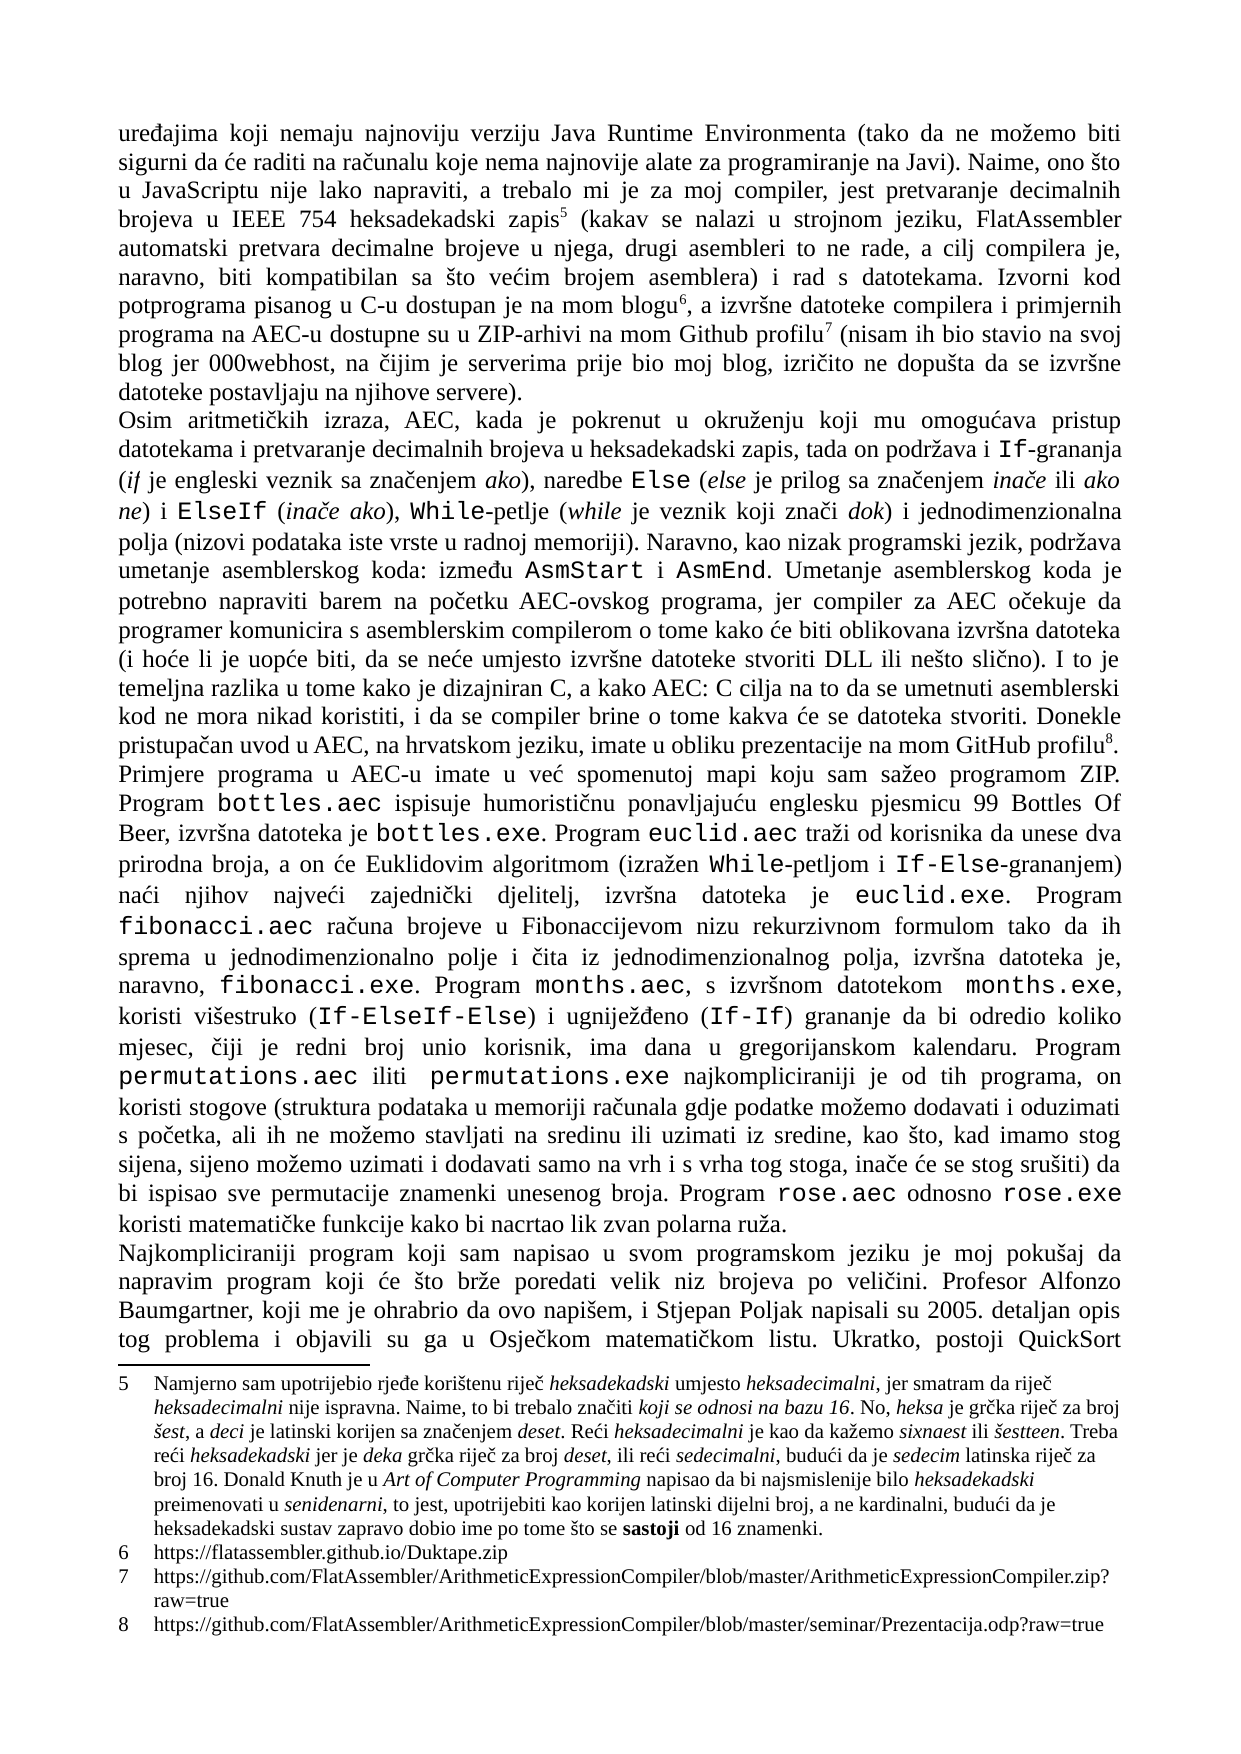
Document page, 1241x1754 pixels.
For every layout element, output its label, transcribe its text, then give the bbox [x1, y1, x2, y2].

text Osim aritmetičkih izraza, AEC, kada je pokrenut u okruženju koji mu omogućava pristup datotekama i pretvaranje decimalnih brojeva u heksadekadski zapis, tada on podržava i If-grananja (if je engleski veznik sa značenjem ako), naredbe Else (else je prilog sa značenjem inače ili ako ne) i ElseIf (inače ako), While-petlje (while je veznik koji znači dok) i jednodimenzionalna polja (nizovi podataka iste vrste u radnoj memoriji). Naravno, kao nizak programski jezik, podržava umetanje asemblerskog koda: između AsmStart i AsmEnd. Umetanje asemblerskog koda je potrebno napraviti barem na početku AEC-ovskog programa, jer compiler za AEC očekuje da programer komunicira s asemblerskim compilerom o tome kako će biti oblikovana izvršna datoteka (i hoće li je uopće biti, da se neće umjesto izvršne datoteke stvoriti DLL ili nešto slično). I to je temeljna razlika u tome kako je dizajniran C, a kako AEC: C cilja na to da se umetnuti asemblerski kod ne mora nikad koristiti, i da se compiler brine o tome kakva će se datoteka stvoriti. Donekle pristupačan uvod u AEC, na hrvatskom jeziku, imate u obliku prezentacije na mom GitHub profilu. [118, 406, 1122, 759]
text Najkompliciraniji program koji sam napisao u svom programskom jeziku je moj pokušaj da napravim program koji će što brže poredati velik niz brojeva po veličini. Profesor Alfonzo Baumgartner, koji me je ohrabrio da ovo napišem, i Stjepan Poljak napisali su 2005. detaljan opis tog problema i objavili su ga u Osječkom matematičkom listu. Ukratko, postoji QuickSort [118, 1238, 1122, 1353]
text uređajima koji nemaju najnoviju verziju Java Runtime Environmenta (tako da ne možemo biti sigurni da će raditi na računalu koje nema najnovije alate za programiranje na Javi). Naime, ono što u JavaScriptu nije lako napraviti, a trebalo mi je za moj compiler, jest pretvaranje decimalnih brojeva u IEEE 754 heksadekadski zapis (kakav se nalazi u strojnom jeziku, FlatAssembler automatski pretvara decimalne brojeve u njega, drugi asembleri to ne rade, a cilj compilera je, naravno, biti kompatibilan sa što većim brojem asemblera) i rad s datotekama. Izvorni kod potprograma pisanog u C-u dostupan je na mom blogu, a izvršne datoteke compilera i primjernih programa na AEC-u dostupne su u ZIP-arhivi na mom Github profilu (nisam ih bio stavio na svoj blog jer 000webhost, na čijim je serverima prije bio moj blog, izričito ne dopušta da se izvršne datoteke postavljaju na njihove servere). [118, 118, 1122, 406]
text Primjere programa u AEC-u imate u već spomenutoj mapi koju sam sažeo programom ZIP. Program bottles.aec ispisuje humorističnu ponavljajuću englesku pjesmicu 99 Bottles Of Beer, izvršna datoteka je bottles.exe. Program euclid.aec traži od korisnika da unese dva prirodna broja, a on će Euklidovim algoritmom (izražen While-petljom i If-Else-grananjem) naći njihov najveći zajednički djelitelj, izvršna datoteka je euclid.exe. Program fibonacci.aec računa brojeve u Fibonaccijevom nizu rekurzivnom formulom tako da ih sprema u jednodimenzionalno polje i čita iz jednodimenzionalnog polja, izvršna datoteka je, naravno, fibonacci.exe. Program months.aec, s izvršnom datotekom months.exe, koristi višestruko (If-ElseIf-Else) i ugniježđeno (If-If) grananje da bi odredio koliko mjesec, čiji je redni broj unio korisnik, ima dana u gregorijanskom kalendaru. Program permutations.aec iliti permutations.exe najkompliciraniji je od tih programa, on koristi stogove (struktura podataka u memoriji računala gdje podatke možemo dodavati i oduzimati s početka, ali ih ne možemo stavljati na sredinu ili uzimati iz sredine, kao što, kad imamo stog sijena, sijeno možemo uzimati i dodavati samo na vrh i s vrha tog stoga, inače će se stog srušiti) da bi ispisao sve permutacije znamenki unesenog broja. Program rose.aec odnosno rose.exe koristi matematičke funkcije kako bi nacrtao lik zvan polarna ruža. [118, 759, 1122, 1238]
text https://flatassembler.github.io/Duktape.zip [118, 1539, 1122, 1564]
text https://github.com/FlatAssembler/ArithmeticExpressionCompiler/blob/master/seminar/Prezentacija.odp?raw=true [118, 1612, 1122, 1636]
text https://github.com/FlatAssembler/ArithmeticExpressionCompiler/blob/master/ArithmeticExpressionCompiler.zip?raw=true [118, 1564, 1122, 1612]
text Namjerno sam upotrijebio rjeđe korištenu riječ heksadekadski umjesto heksadecimalni, jer smatram da riječ heksadecimalni nije ispravna. Naime, to bi trebalo značiti koji se odnosi na bazu 16. No, heksa je grčka riječ za broj šest, a deci je latinski korijen sa značenjem deset. Reći heksadecimalni je kao da kažemo sixnaest ili šestteen. Treba reći heksadekadski jer je deka grčka riječ za broj deset, ili reći sedecimalni, budući da je sedecim latinska riječ za broj 16. Donald Knuth je u Art of Computer Programming napisao da bi najsmislenije bilo heksadekadski preimenovati u senidenarni, to jest, upotrijebiti kao korijen latinski dijelni broj, a ne kardinalni, budući da je heksadekadski sustav zapravo dobio ime po tome što se sastoji od 16 znamenki. [118, 1371, 1122, 1539]
